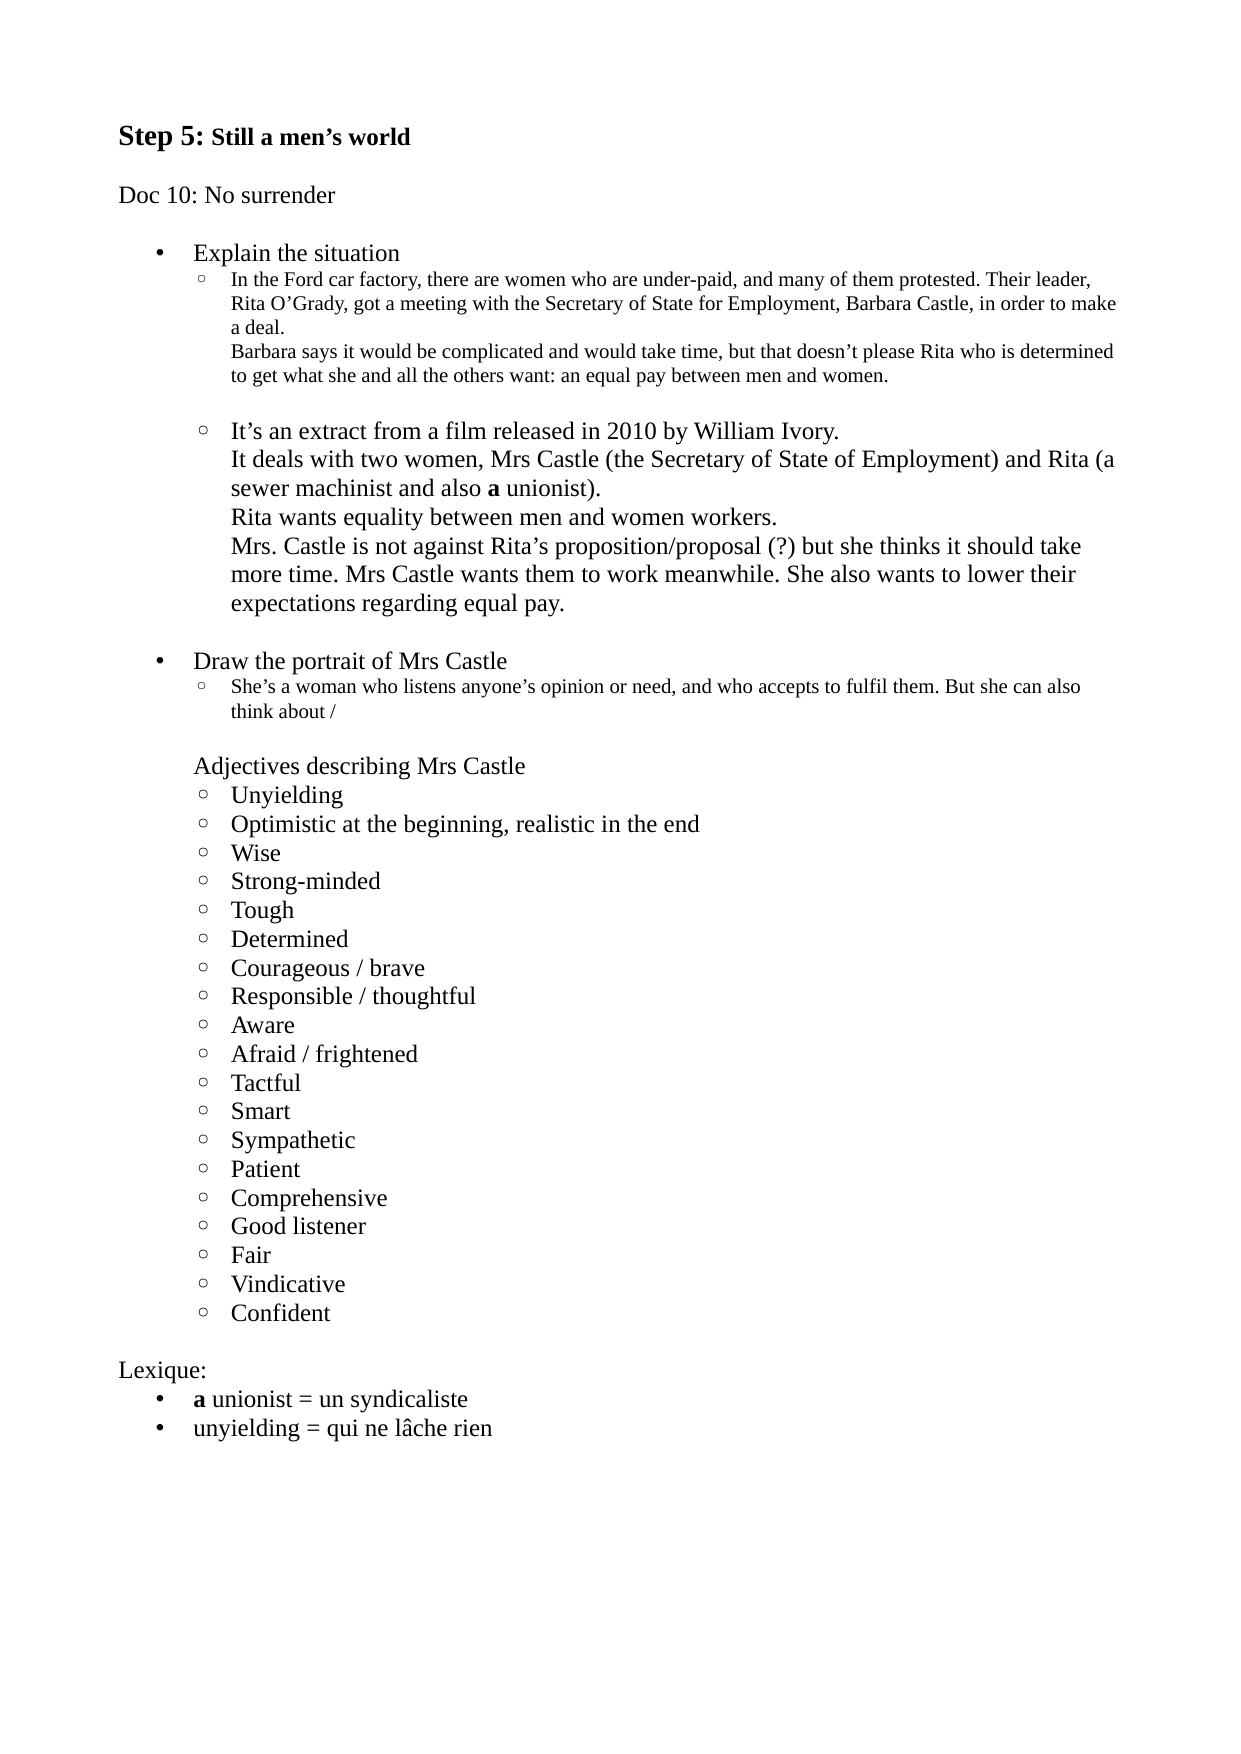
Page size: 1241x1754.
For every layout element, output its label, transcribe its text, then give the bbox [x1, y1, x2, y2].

list Determined [193, 924, 1122, 953]
list Rita wants equality between men and women workers. [193, 502, 1122, 531]
list It’s an extract from a film released in 2010 by William Ivory. [193, 416, 1122, 444]
list a unionist = un syndicaliste [156, 1384, 1122, 1413]
list It deals with two women, Mrs Castle (the Secretary of State of Employment) and Rita (a sewer machinist and also a unionist). [193, 444, 1122, 502]
list Good listener [193, 1211, 1122, 1240]
list Unyielding [193, 780, 1122, 809]
list Mrs. Castle is not against Rita’s proposition/proposal (?) but she thinks it should take more time. Mrs Castle wants them to work meanwhile. She also wants to lower their expectations regarding equal pay. [193, 531, 1122, 617]
list Vindicative [193, 1269, 1122, 1298]
list Tough [193, 895, 1122, 924]
text Step 5: Still a men’s world [118, 118, 1122, 152]
list Patient [193, 1154, 1122, 1183]
list Strong-minded [193, 866, 1122, 895]
text Doc 10: No surrender [118, 180, 1122, 209]
list Adjectives describing Mrs Castle [156, 751, 1122, 780]
list Explain the situation [156, 238, 1122, 267]
list Confident [193, 1298, 1122, 1326]
list Optimistic at the beginning, realistic in the end [193, 809, 1122, 838]
list Wise [193, 838, 1122, 866]
list Smart [193, 1096, 1122, 1125]
list Fair [193, 1240, 1122, 1269]
list Responsible / thoughtful [193, 981, 1122, 1010]
list unyielding = qui ne lâche rien [156, 1413, 1122, 1441]
list Afraid / frightened [193, 1039, 1122, 1068]
list Draw the portrait of Mrs Castle [156, 646, 1122, 674]
list Comprehensive [193, 1183, 1122, 1211]
list In the Ford car factory, there are women who are under-paid, and many of them protested. Their leader, Rita O’Grady, got a meeting with the Secretary of State for Employment, Barbara Castle, in order to make a deal. [193, 267, 1122, 339]
list Tactful [193, 1068, 1122, 1096]
list She’s a woman who listens anyone’s opinion or need, and who accepts to fulfil them. But she can also think about / [193, 674, 1122, 723]
list Sympathetic [193, 1125, 1122, 1154]
list Barbara says it would be complicated and would take time, but that doesn’t please Rita who is determined to get what she and all the others want: an equal pay between men and women. [193, 339, 1122, 387]
list Courageous / brave [193, 953, 1122, 981]
text Lexique: [118, 1355, 1122, 1384]
list Aware [193, 1010, 1122, 1039]
